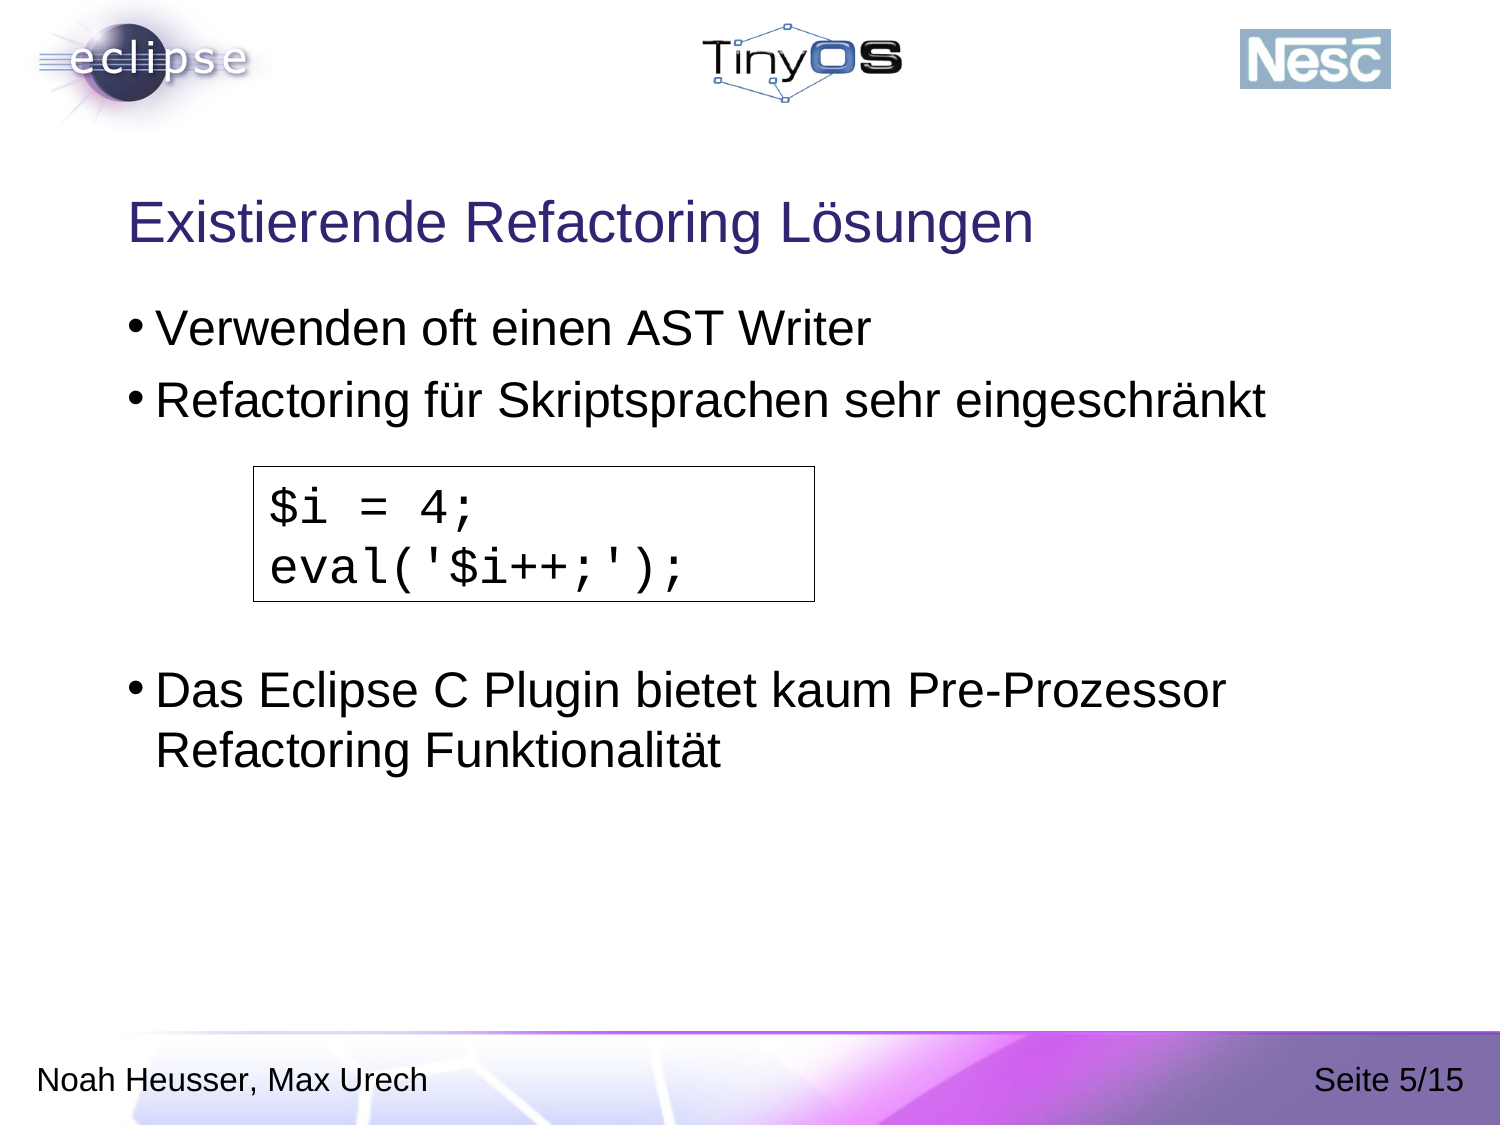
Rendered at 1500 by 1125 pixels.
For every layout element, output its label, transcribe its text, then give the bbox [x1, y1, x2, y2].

title Existierende Refactoring Lösungen [112, 140, 1388, 297]
picture [1240, 29, 1391, 89]
picture [696, 23, 904, 103]
picture [23, 0, 273, 130]
list Verwenden oft einen AST Writer Refactoring für Skriptsprachen sehr eingeschränkt Das Eclipse C Plugin bietet kaum Pre-Prozessor Refactoring Funktionalität [112, 297, 1388, 1030]
picture [0, 1031, 1500, 1125]
text_box $i = 4; eval('$i++;'); [253, 466, 815, 602]
